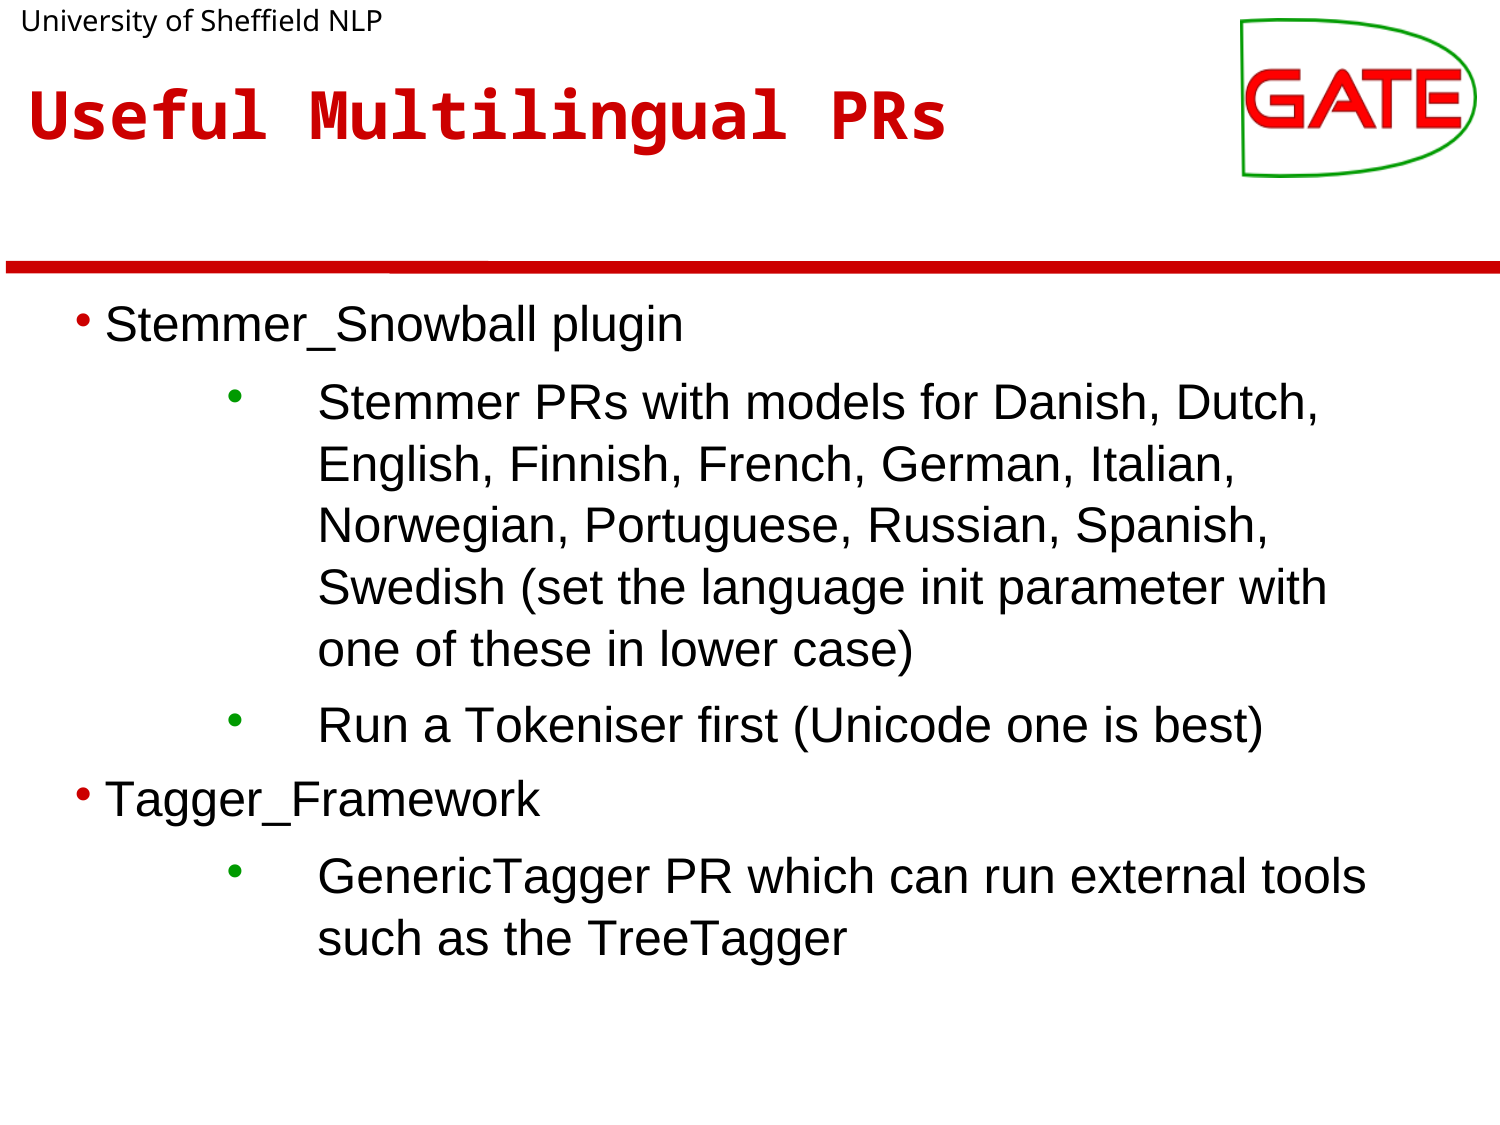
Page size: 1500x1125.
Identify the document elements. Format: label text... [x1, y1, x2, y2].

picture [1240, 18, 1477, 178]
list Stemmer_Snowball plugin Stemmer PRs with models for Danish, Dutch, English, Finnish, French, German, Italian, Norwegian, Portuguese, Russian, Spanish, Swedish (set the language init parameter with one of these in lower case) Run a Tokeniser first (Unicode one is best)‏ Tagger_Framework GenericTagger PR which can run external tools such as the TreeTagger [59, 295, 1418, 1125]
title Useful Multilingual PRs [29, 29, 1418, 217]
